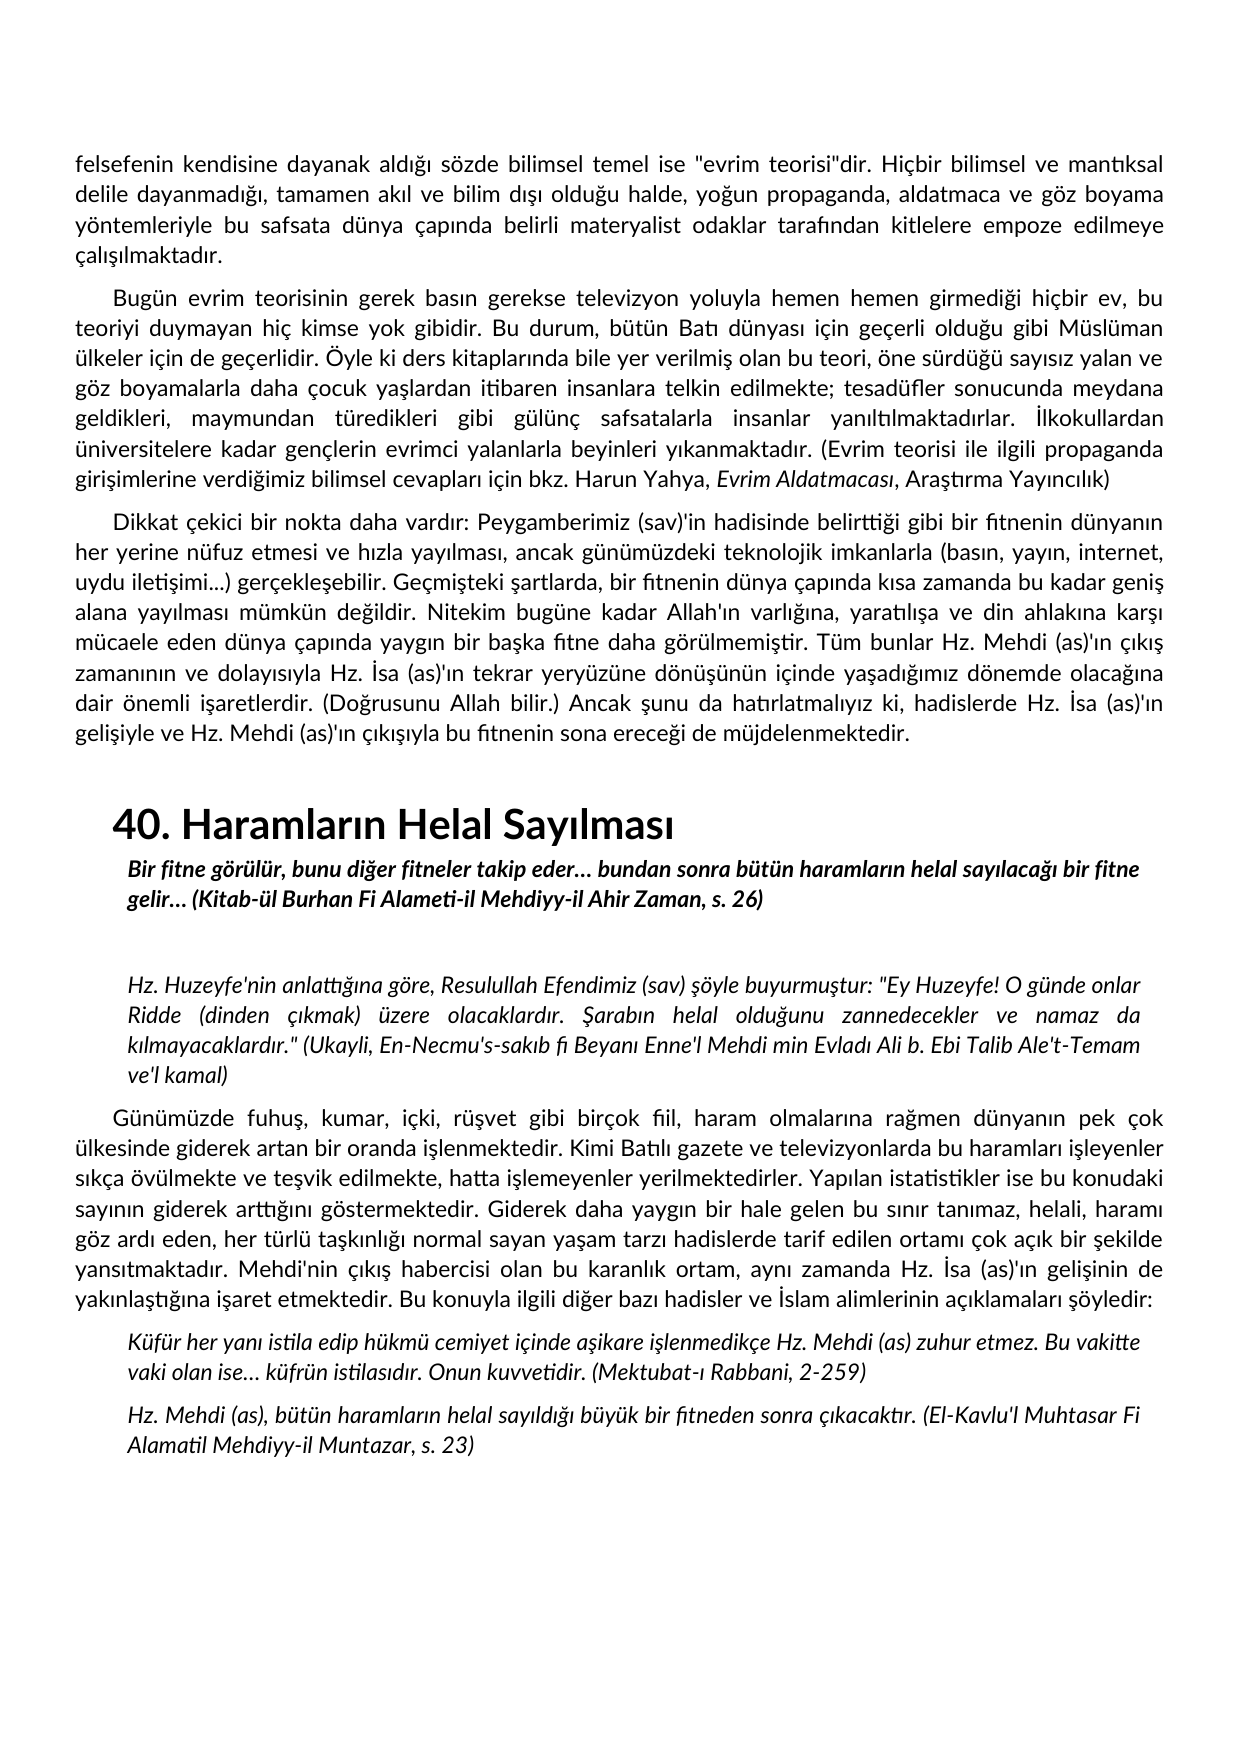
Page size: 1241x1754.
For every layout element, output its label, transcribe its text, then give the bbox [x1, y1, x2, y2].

text felsefenin kendisine dayanak aldığı sözde bilimsel temel ise "evrim teorisi"dir. Hiçbir bilimsel ve mantıksal delile dayanmadığı, tamamen akıl ve bilim dışı olduğu halde, yoğun propaganda, aldatmaca ve göz boyama yöntemleriyle bu safsata dünya çapında belirli materyalist odaklar tarafından kitlelere empoze edilmeye çalışılmaktadır. [75, 150, 1165, 268]
subtitle 40. Haramların Helal Sayılması [112, 799, 1165, 849]
text Günümüzde fuhuş, kumar, içki, rüşvet gibi birçok fiil, haram olmalarına rağmen dünyanın pek çok ülkesinde giderek artan bir oranda işlenmektedir. Kimi Batılı gazete ve televizyonlarda bu haramları işleyenler sıkça övülmekte ve teşvik edilmekte, hatta işlemeyenler yerilmektedirler. Yapılan istatistikler ise bu konudaki sayının giderek arttığını göstermektedir. Giderek daha yaygın bir hale gelen bu sınır tanımaz, helali, haramı göz ardı eden, her türlü taşkınlığı normal sayan yaşam tarzı hadislerde tarif edilen ortamı çok açık bir şekilde yansıtmaktadır. Mehdi'nin çıkış habercisi olan bu karanlık ortam, aynı zamanda Hz. İsa (as)'ın gelişinin de yakınlaştığına işaret etmektedir. Bu konuyla ilgili diğer bazı hadisler ve İslam alimlerinin açıklamaları şöyledir: [75, 1104, 1165, 1313]
text Bir fitne görülür, bunu diğer fitneler takip eder… bundan sonra bütün haramların helal sayılacağı bir fitne gelir… (Kitab-ül Burhan Fi Alameti-il Mehdiyy-il Ahir Zaman, s. 26) [127, 855, 1143, 913]
text Bugün evrim teorisinin gerek basın gerekse televizyon yoluyla hemen hemen girmediği hiçbir ev, bu teoriyi duymayan hiç kimse yok gibidir. Bu durum, bütün Batı dünyası için geçerli olduğu gibi Müslüman ülkeler için de geçerlidir. Öyle ki ders kitaplarında bile yer verilmiş olan bu teori, öne sürdüğü sayısız yalan ve göz boyamalarla daha çocuk yaşlardan itibaren insanlara telkin edilmekte; tesadüfler sonucunda meydana geldikleri, maymundan türedikleri gibi gülünç safsatalarla insanlar yanıltılmaktadırlar. İlkokullardan üniversitelere kadar gençlerin evrimci yalanlarla beyinleri yıkanmaktadır. (Evrim teorisi ile ilgili propaganda girişimlerine verdiğimiz bilimsel cevapları için bkz. Harun Yahya, Evrim Aldatmacası, Araştırma Yayıncılık) [75, 283, 1165, 492]
text Hz. Huzeyfe'nin anlattığına göre, Resulullah Efendimiz (sav) şöyle buyurmuştur: "Ey Huzeyfe! O günde onlar Ridde (dinden çıkmak) üzere olacaklardır. Şarabın helal olduğunu zannedecekler ve namaz da kılmayacaklardır." (Ukayli, En-Necmu's-sakıb fi Beyanı Enne'l Mehdi min Evladı Ali b. Ebi Talib Ale't-Temam ve'l kamal) [127, 971, 1143, 1089]
text Küfür her yanı istila edip hükmü cemiyet içinde aşikare işlenmedikçe Hz. Mehdi (as) zuhur etmez. Bu vakitte vaki olan ise… küfrün istilasıdır. Onun kuvvetidir. (Mektubat-ı Rabbani, 2-259) [127, 1328, 1143, 1386]
text Hz. Mehdi (as), bütün haramların helal sayıldığı büyük bir fitneden sonra çıkacaktır. (El-Kavlu'l Muhtasar Fi Alamatil Mehdiyy-il Muntazar, s. 23) [127, 1401, 1143, 1458]
text Dikkat çekici bir nokta daha vardır: Peygamberimiz (sav)'in hadisinde belirttiği gibi bir fitnenin dünyanın her yerine nüfuz etmesi ve hızla yayılması, ancak günümüzdeki teknolojik imkanlarla (basın, yayın, internet, uydu iletişimi...) gerçekleşebilir. Geçmişteki şartlarda, bir fitnenin dünya çapında kısa zamanda bu kadar geniş alana yayılması mümkün değildir. Nitekim bugüne kadar Allah'ın varlığına, yaratılışa ve din ahlakına karşı mücaele eden dünya çapında yaygın bir başka fitne daha görülmemiştir. Tüm bunlar Hz. Mehdi (as)'ın çıkış zamanının ve dolayısıyla Hz. İsa (as)'ın tekrar yeryüzüne dönüşünün içinde yaşadığımız dönemde olacağına dair önemli işaretlerdir. (Doğrusunu Allah bilir.) Ancak şunu da hatırlatmalıyız ki, hadislerde Hz. İsa (as)'ın gelişiyle ve Hz. Mehdi (as)'ın çıkışıyla bu fitnenin sona ereceği de müjdelenmektedir. [75, 507, 1165, 746]
